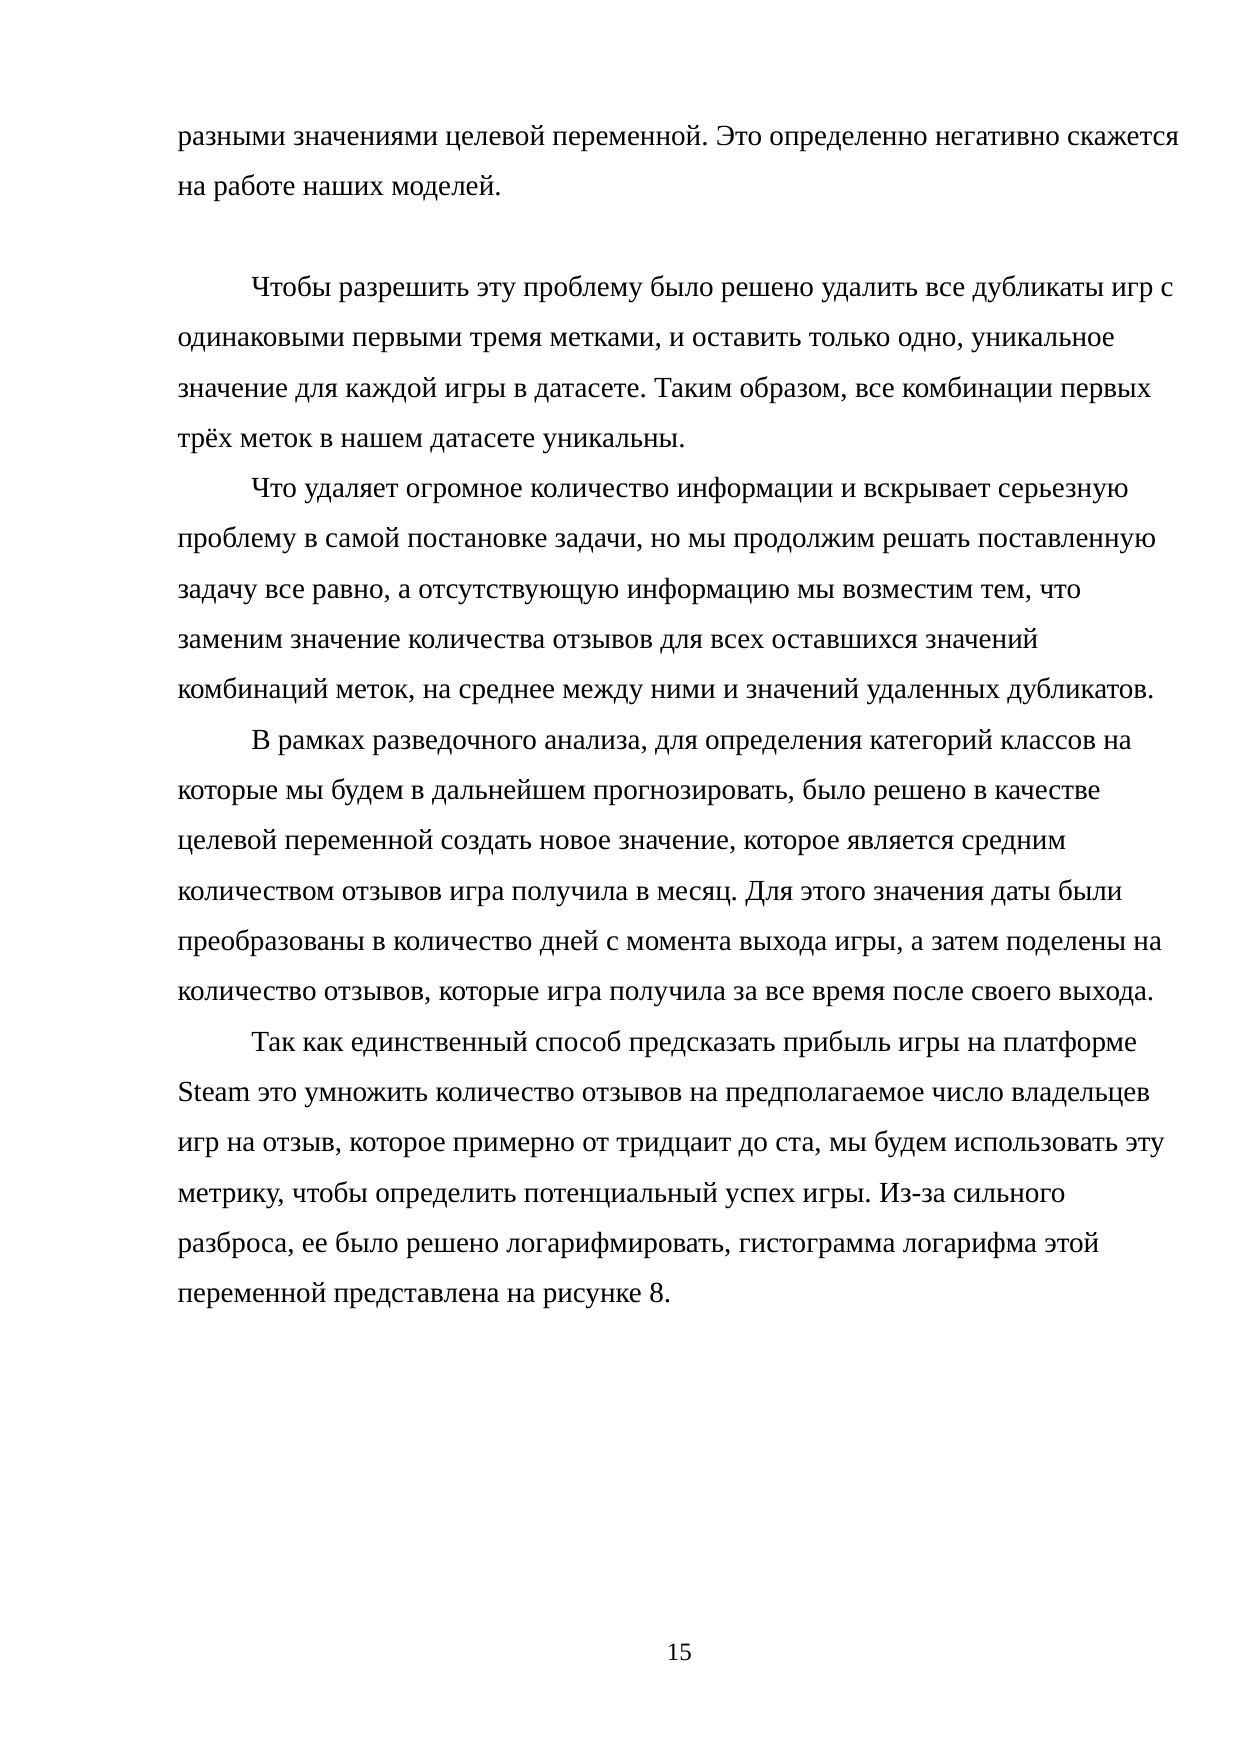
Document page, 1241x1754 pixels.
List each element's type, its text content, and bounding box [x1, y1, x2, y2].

text Чтобы разрешить эту проблему было решено удалить все дубликаты игр с одинаковыми первыми тремя метками, и оставить только одно, уникальное значение для каждой игры в датасете. Таким образом, все комбинации первых трёх меток в нашем датасете уникальны. [177, 269, 1181, 453]
text В рамках разведочного анализа, для определения категорий классов на которые мы будем в дальнейшем прогнозировать, было решено в качестве целевой переменной создать новое значение, которое является средним количеством отзывов игра получила в месяц. Для этого значения даты были преобразованы в количество дней с момента выхода игры, а затем поделены на количество отзывов, которые игра получила за все время после своего выхода. [177, 722, 1181, 1007]
text Что удаляет огромное количество информации и вскрывает серьезную проблему в самой постановке задачи, но мы продолжим решать поставленную задачу все равно, а отсутствующую информацию мы возместим тем, что заменим значение количества отзывов для всех оставшихся значений комбинаций меток, на среднее между ними и значений удаленных дубликатов. [177, 470, 1181, 705]
text разными значениями целевой переменной. Это определенно негативно скажется на работе наших моделей. [177, 118, 1181, 202]
text Так как единственный способ предсказать прибыль игры на платформе Steam это умножить количество отзывов на предполагаемое число владельцев игр на отзыв, которое примерно от тридцаит до ста, мы будем использовать эту метрику, чтобы определить потенциальный успех игры. Из-за сильного разброса, ее было решено логарифмировать, гистограмма логарифма этой переменной представлена на рисунке 8. [177, 1024, 1181, 1309]
